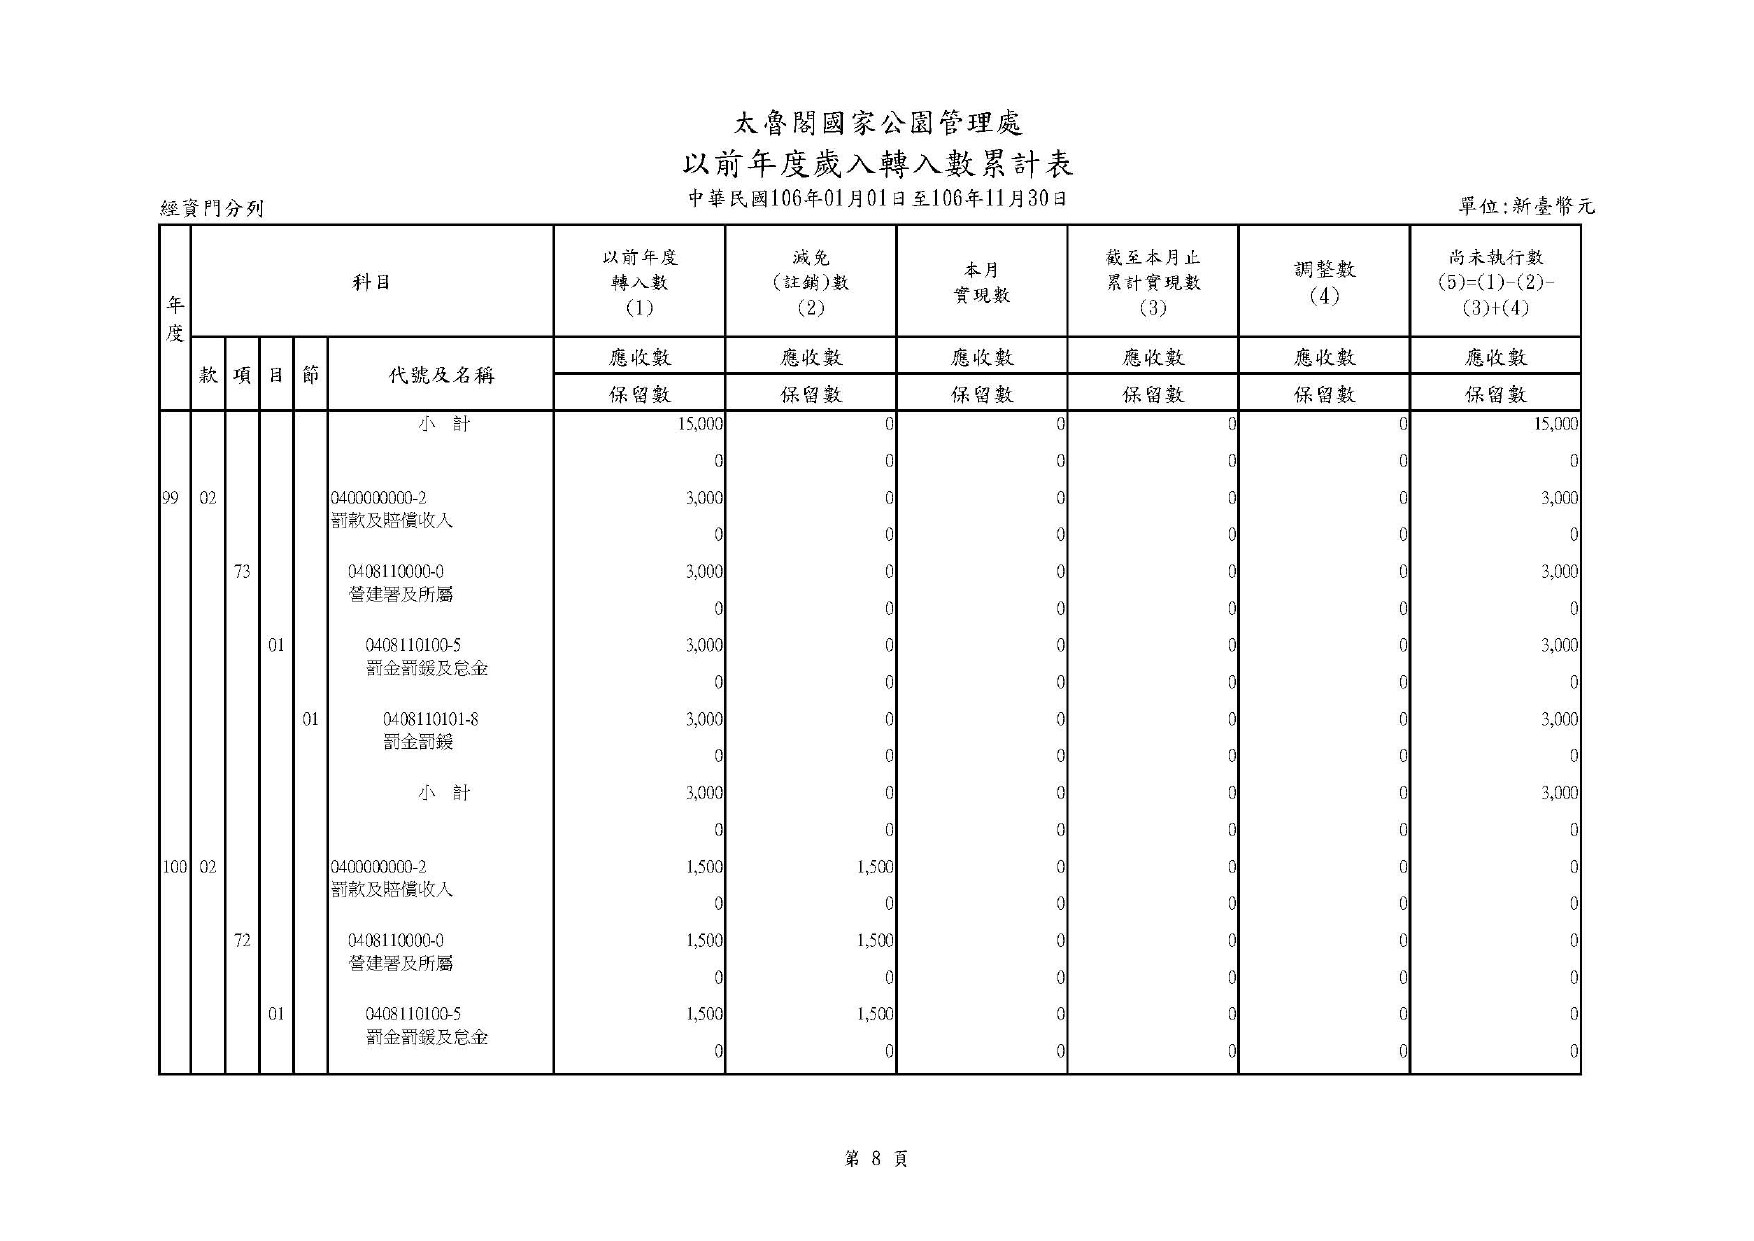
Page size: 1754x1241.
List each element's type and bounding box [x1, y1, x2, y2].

picture [59, 59, 1695, 1216]
